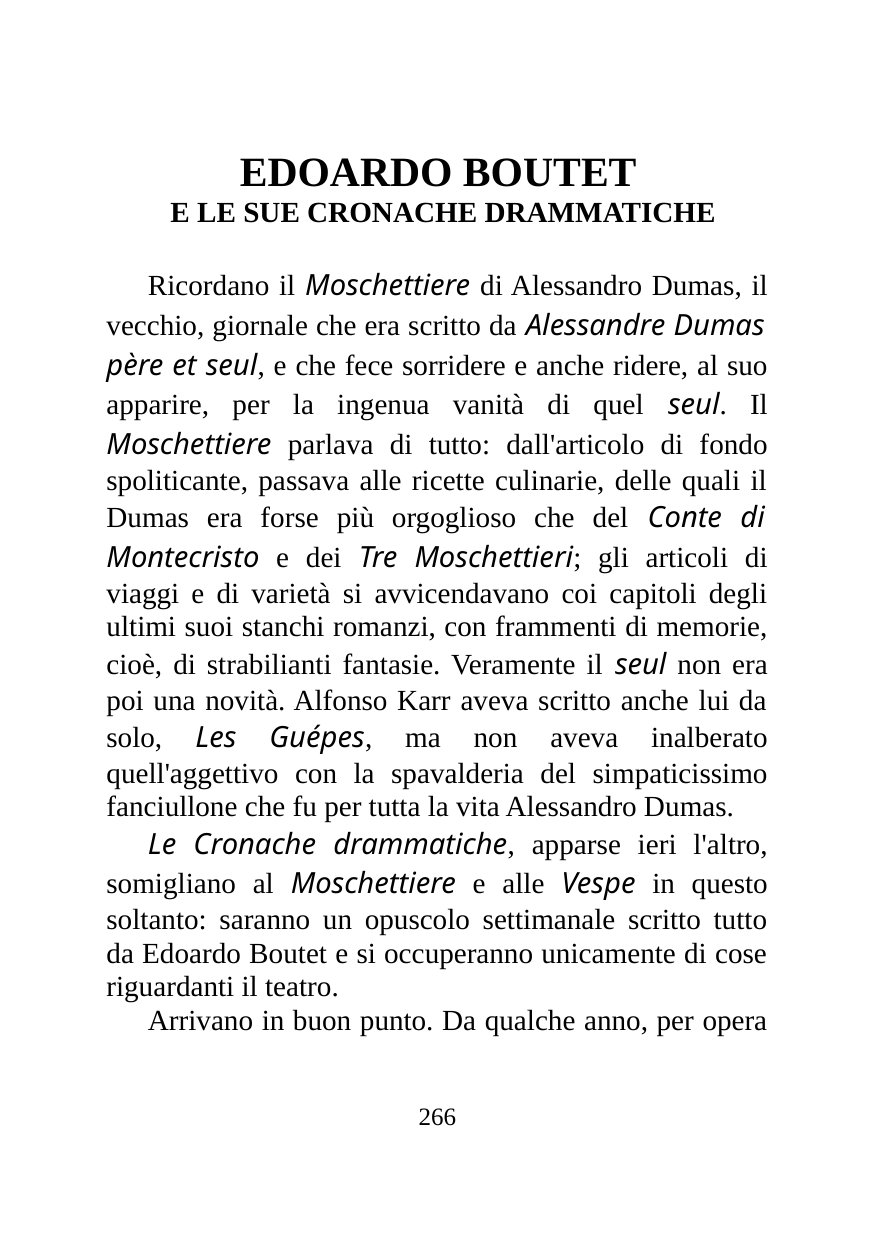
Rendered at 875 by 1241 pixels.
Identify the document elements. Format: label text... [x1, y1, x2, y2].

text Ricordano il Moschettiere di Alessandro Dumas, il vecchio, giornale che era scritto da Alessandre Dumas père et seul, e che fece sorridere e anche ridere, al suo apparire, per la ingenua vanità di quel seul. Il Moschettiere parlava di tutto: dall'articolo di fondo spoliticante, passava alle ricette culinarie, delle quali il Dumas era forse più orgoglioso che del Conte di Montecristo e dei Tre Moschettieri; gli articoli di viaggi e di varietà si avvicendavano coi capitoli degli ultimi suoi stanchi romanzi, con frammenti di memorie, cioè, di strabilianti fantasie. Veramente il seul non era poi una novità. Alfonso Karr aveva scritto anche lui da solo, Les Guépes, ma non aveva inalberato quell'aggettivo con la spavalderia del simpaticissimo fanciullone che fu per tutta la vita Alessandro Dumas. [106, 264, 768, 823]
text Le Cronache drammatiche, apparse ieri l'altro, somigliano al Moschettiere e alle Vespe in questo soltanto: saranno un opuscolo settimanale scritto tutto da Edoardo Boutet e si occuperanno unicamente di cose riguardanti il teatro. [106, 823, 768, 1003]
text Arrivano in buon punto. Da qualche anno, per opera [106, 1003, 768, 1036]
subtitle EDOARDO BOUTET E LE SUE CRONACHE DRAMMATICHE [118, 148, 768, 229]
